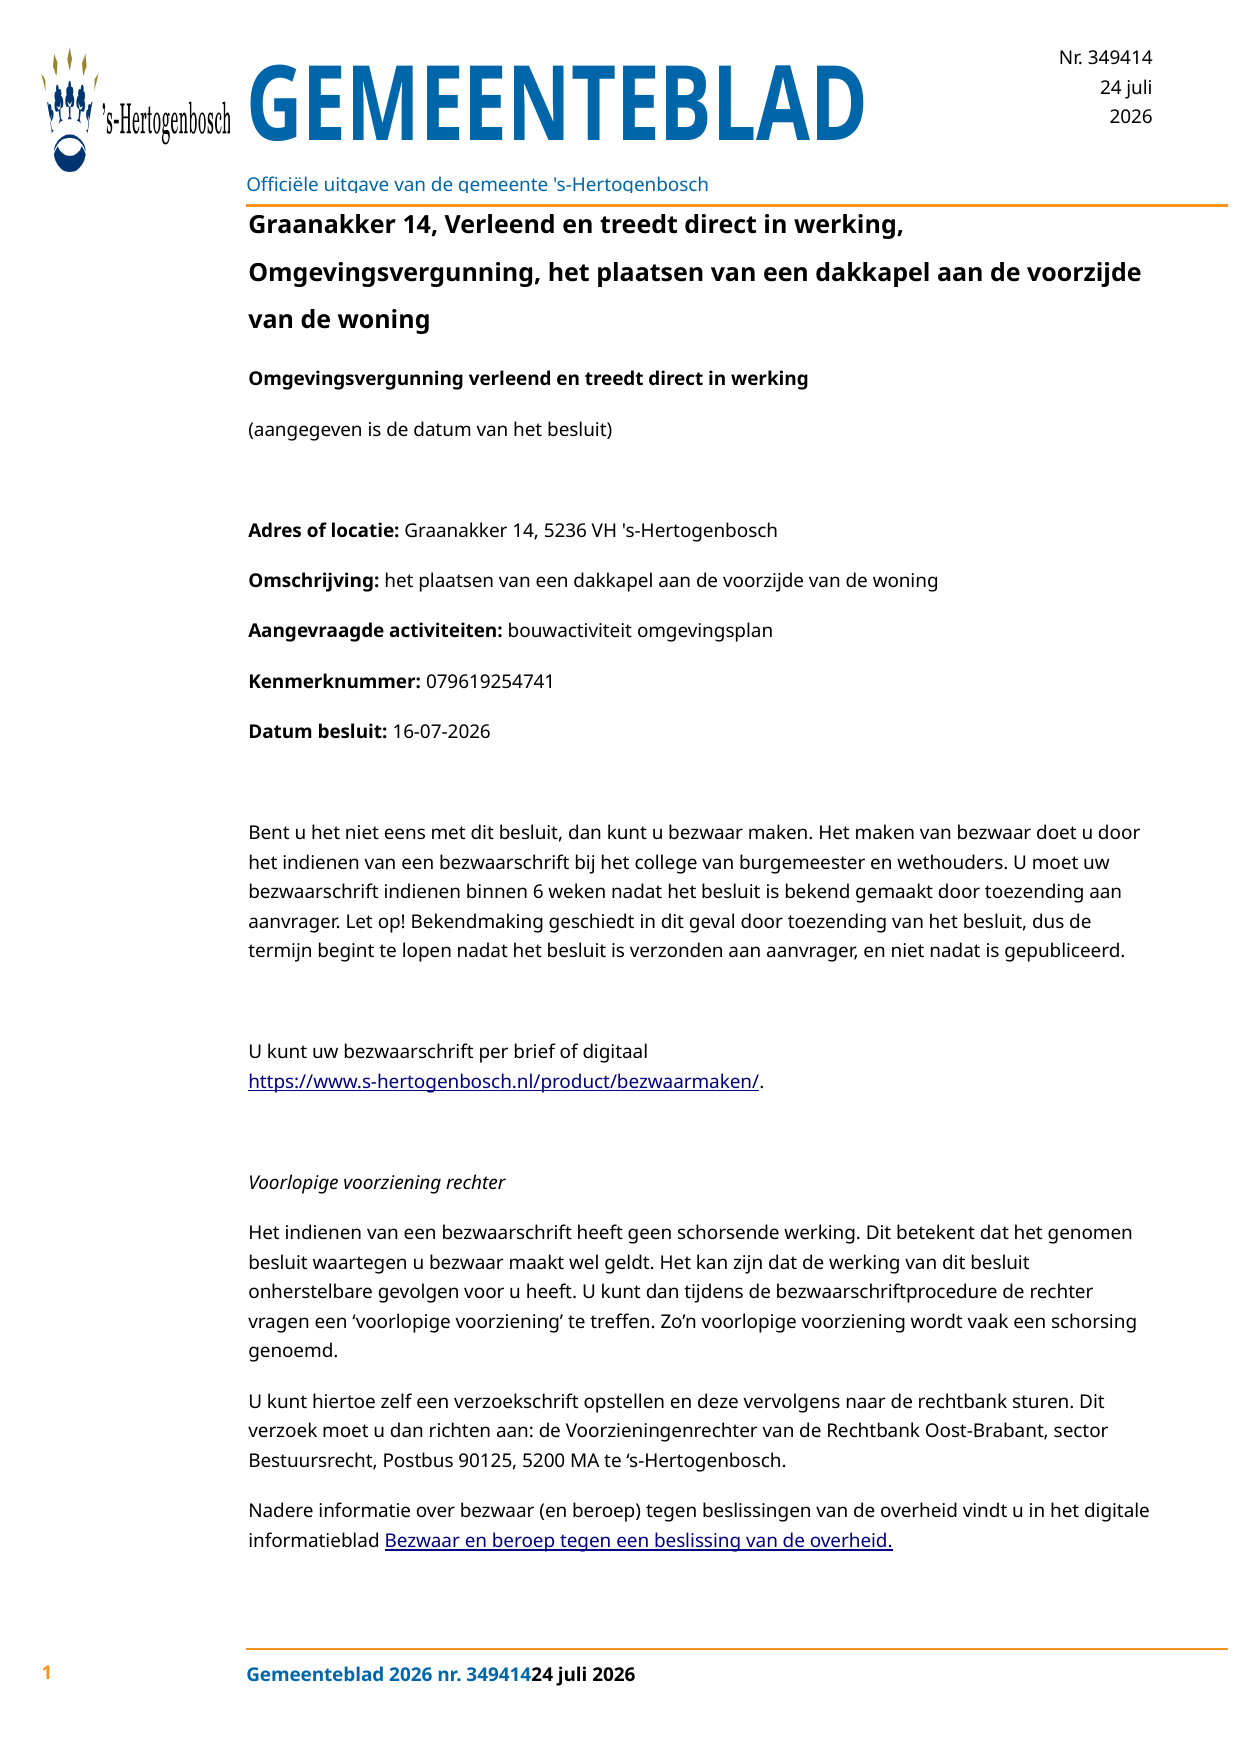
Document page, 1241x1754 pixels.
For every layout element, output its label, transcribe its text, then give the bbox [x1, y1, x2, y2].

text Nadere informatie over bezwaar (en beroep) tegen beslissingen van de overheid vindt u in het digitale informatieblad Bezwaar en beroep tegen een beslissing van de overheid. [248, 1498, 1152, 1553]
text Bent u het niet eens met dit besluit, dan kunt u bezwaar maken. Het maken van bezwaar doet u door het indienen van een bezwaarschrift bij het college van burgemeester en wethouders. U moet uw bezwaarschrift indienen binnen 6 weken nadat het besluit is bekend gemaakt door toezending aan aanvrager. Let op! Bekendmaking geschiedt in dit geval door toezending van het besluit, dus de termijn begint te lopen nadat het besluit is verzonden aan aanvrager, en niet nadat is gepubliceerd. [248, 819, 1152, 963]
text Omgevingsvergunning verleend en treedt direct in werking [248, 366, 1152, 391]
text Aangevraagde activiteiten: bouwactiviteit omgevingsplan [248, 618, 1152, 643]
text Datum besluit: 16-07-2026 [248, 718, 1152, 744]
text Adres of locatie: Graanakker 14, 5236 VH 's-Hertogenbosch [248, 517, 1152, 542]
text U kunt uw bezwaarschrift per brief of digitaal https://www.s-hertogenbosch.nl/product/bezwaarmaken/. [248, 1038, 1152, 1094]
text Het indienen van een bezwaarschrift heeft geen schorsende werking. Dit betekent dat het genomen besluit waartegen u bezwaar maakt wel geldt. Het kan zijn dat de werking van dit besluit onherstelbare gevolgen voor u heeft. U kunt dan tijdens de bezwaarschriftprocedure de rechter vragen een ‘voorlopige voorziening’ te treffen. Zo’n voorlopige voorziening wordt vaak een schorsing genoemd. [248, 1219, 1152, 1363]
text Graanakker 14, Verleend en treedt direct in werking, Omgevingsvergunning, het plaatsen van een dakkapel aan de voorzijde van de woning [248, 207, 1152, 336]
text (aangegeven is de datum van het besluit) [248, 416, 1152, 442]
text Voorlopige voorziening rechter [248, 1169, 1152, 1194]
text U kunt hiertoe zelf een verzoekschrift opstellen en deze vervolgens naar de rechtbank sturen. Dit verzoek moet u dan richten aan: de Voorzieningenrechter van de Rechtbank Oost-Brabant, sector Bestuursrecht, Postbus 90125, 5200 MA te ‘s-Hertogenbosch. [248, 1388, 1152, 1473]
text Omschrijving: het plaatsen van een dakkapel aan de voorzijde van de woning [248, 567, 1152, 593]
text Kenmerknummer: 079619254741 [248, 668, 1152, 694]
picture [41, 47, 231, 172]
